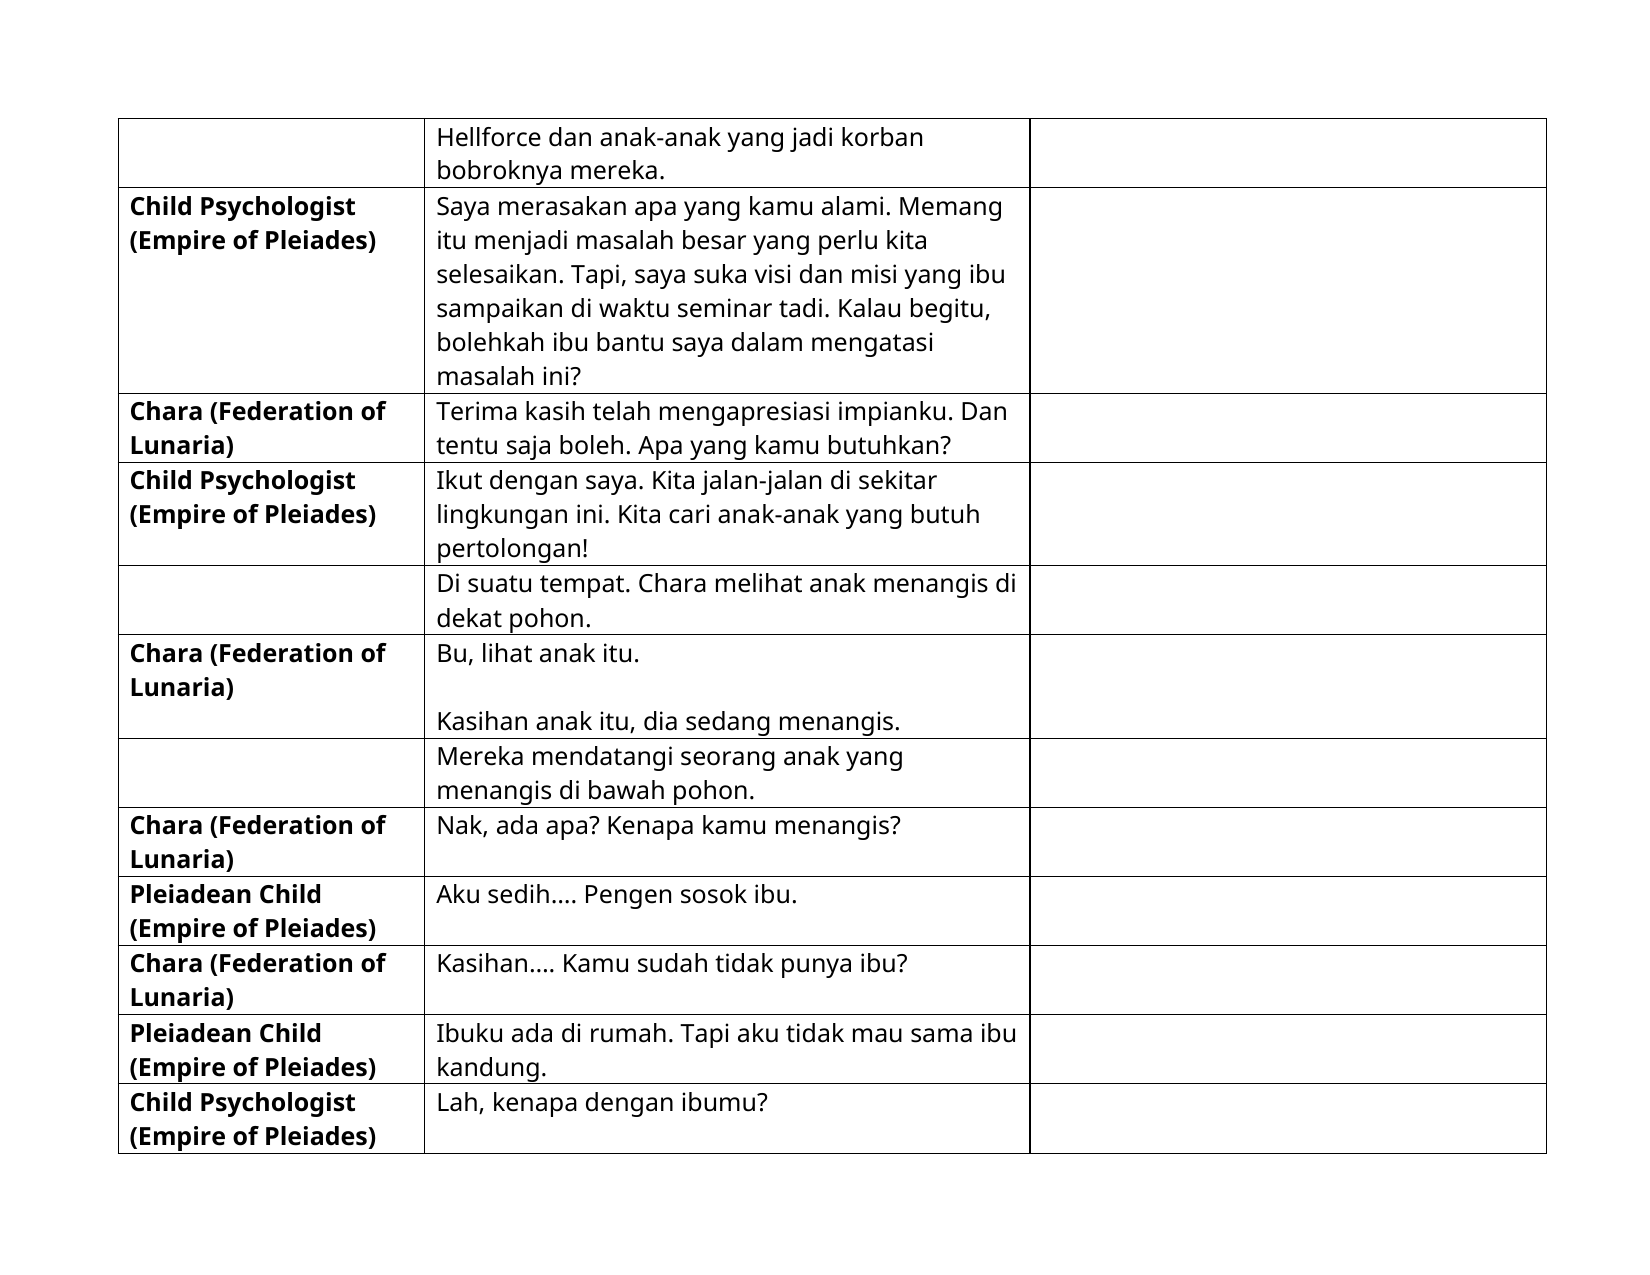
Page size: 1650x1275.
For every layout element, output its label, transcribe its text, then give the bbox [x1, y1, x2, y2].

table_cell Chara (Federation of Lunaria) [119, 394, 424, 462]
table_cell [1031, 808, 1546, 876]
table_cell Hellforce dan anak-anak yang jadi korban bobroknya mereka. [425, 119, 1029, 187]
table_cell Ikut dengan saya. Kita jalan-jalan di sekitar lingkungan ini. Kita cari anak-anak yang butuh pertolongan! [425, 463, 1029, 565]
table_cell Child Psychologist (Empire of Pleiades) [119, 463, 424, 565]
table_cell [1031, 119, 1546, 187]
table_cell [1031, 566, 1546, 634]
table_cell Mereka mendatangi seorang anak yang menangis di bawah pohon. [425, 739, 1029, 807]
table_cell [119, 566, 424, 634]
table_cell Pleiadean Child (Empire of Pleiades) [119, 877, 424, 945]
table_cell Ibuku ada di rumah. Tapi aku tidak mau sama ibu kandung. [425, 1015, 1029, 1083]
table_cell Bu, lihat anak itu. Kasihan anak itu, dia sedang menangis. [425, 635, 1029, 737]
table_cell [1031, 1084, 1546, 1152]
table_cell [1031, 1015, 1546, 1083]
table_cell Child Psychologist (Empire of Pleiades) [119, 188, 424, 393]
table_cell Chara (Federation of Lunaria) [119, 808, 424, 876]
table_cell Pleiadean Child (Empire of Pleiades) [119, 1015, 424, 1083]
table_cell Lah, kenapa dengan ibumu? [425, 1084, 1029, 1152]
table_cell [1031, 877, 1546, 945]
table_cell Kasihan…. Kamu sudah tidak punya ibu? [425, 946, 1029, 1014]
table_cell [1031, 463, 1546, 565]
table_cell [1031, 394, 1546, 462]
table_cell Nak, ada apa? Kenapa kamu menangis? [425, 808, 1029, 876]
table_cell Terima kasih telah mengapresiasi impianku. Dan tentu saja boleh. Apa yang kamu butuhkan? [425, 394, 1029, 462]
table_cell Aku sedih…. Pengen sosok ibu. [425, 877, 1029, 945]
table_cell Child Psychologist (Empire of Pleiades) [119, 1084, 424, 1152]
table_cell [1031, 188, 1546, 393]
table_cell [119, 119, 424, 187]
table_cell Chara (Federation of Lunaria) [119, 635, 424, 737]
table_cell Saya merasakan apa yang kamu alami. Memang itu menjadi masalah besar yang perlu kita selesaikan. Tapi, saya suka visi dan misi yang ibu sampaikan di waktu seminar tadi. Kalau begitu, bolehkah ibu bantu saya dalam mengatasi masalah ini? [425, 188, 1029, 393]
table_cell [1031, 946, 1546, 1014]
table_cell [1031, 635, 1546, 737]
table_cell Chara (Federation of Lunaria) [119, 946, 424, 1014]
table_cell [1031, 739, 1546, 807]
table_cell [119, 739, 424, 807]
table_cell Di suatu tempat. Chara melihat anak menangis di dekat pohon. [425, 566, 1029, 634]
